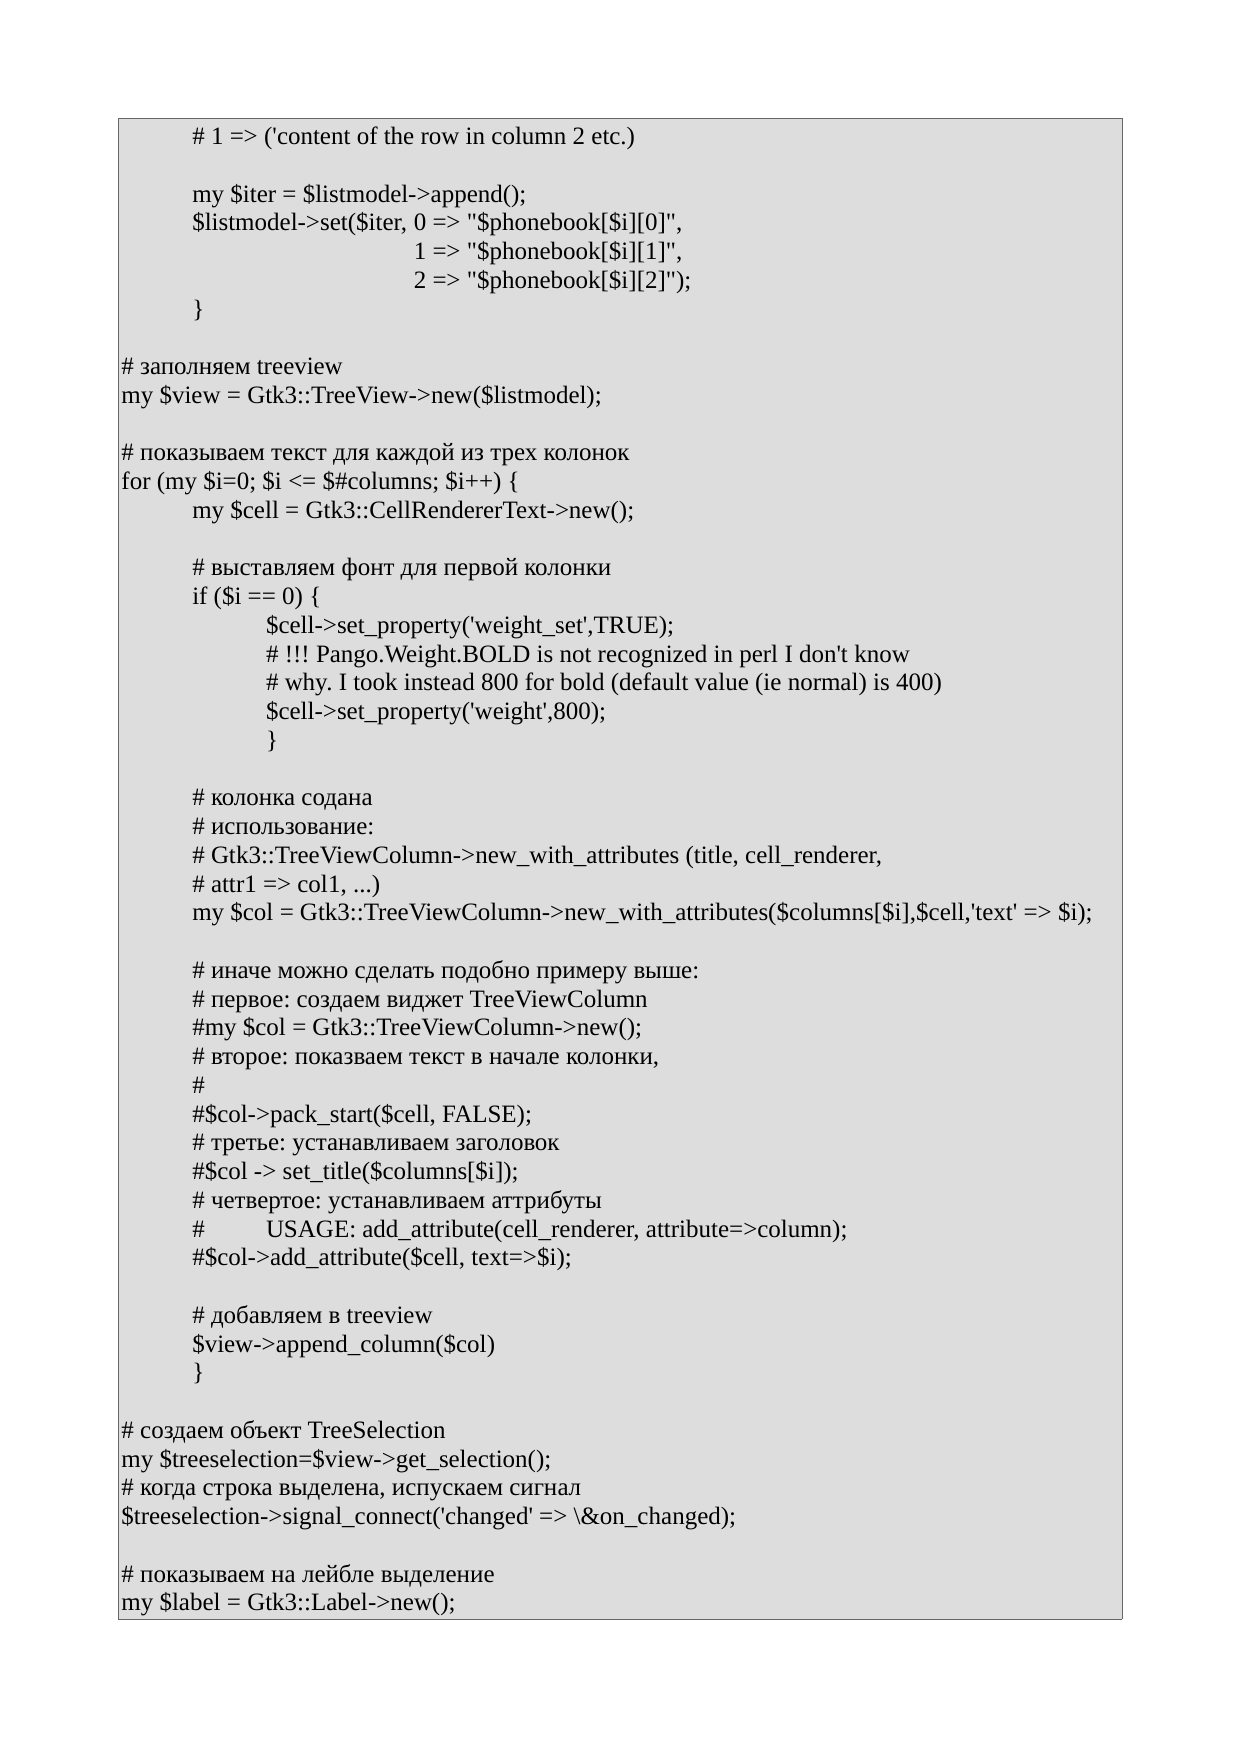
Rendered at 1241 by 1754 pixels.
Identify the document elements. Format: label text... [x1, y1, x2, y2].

text # добавляем в treeview [119, 1297, 1122, 1326]
text # создаем объект TreeSelection [119, 1412, 1122, 1441]
text } [119, 291, 1122, 319]
text # заполняем treeview [119, 348, 1122, 377]
text # why. I took instead 800 for bold (default value (ie normal) is 400) [119, 664, 1122, 693]
text # Gtk3::TreeViewColumn->new_with_attributes (title, cell_renderer, [119, 837, 1122, 866]
text $cell->set_property('weight_set',TRUE); [119, 607, 1122, 636]
text $listmodel->set($iter, 0 => "$phonebook[$i][0]", [119, 204, 1122, 233]
text # выставляем фонт для первой колонки [119, 549, 1122, 578]
text # первое: создаем виджет TreeViewColumn [119, 981, 1122, 1009]
text #my $col = Gtk3::TreeViewColumn->new(); [119, 1009, 1122, 1038]
text #$col->pack_start($cell, FALSE); [119, 1096, 1122, 1124]
text my $view = Gtk3::TreeView->new($listmodel); [119, 377, 1122, 406]
text # USAGE: add_attribute(cell_renderer, attribute=>column); [119, 1211, 1122, 1239]
text # attr1 => col1, ...) [119, 866, 1122, 894]
text $treeselection->signal_connect('changed' => \&on_changed); [119, 1498, 1122, 1527]
text $view->append_column($col) [119, 1326, 1122, 1354]
text my $iter = $listmodel->append(); [119, 176, 1122, 204]
text # иначе можно сделать подобно примеру выше: [119, 952, 1122, 981]
text # !!! Pango.Weight.BOLD is not recognized in perl I don't know [119, 636, 1122, 664]
text my $treeselection=$view->get_selection(); [119, 1441, 1122, 1469]
text # когда строка выделена, испускаем сигнал [119, 1469, 1122, 1498]
text # [119, 1067, 1122, 1096]
text my $label = Gtk3::Label->new(); [119, 1584, 1122, 1619]
text my $col = Gtk3::TreeViewColumn->new_with_attributes($columns[$i],$cell,'text' => $i); [119, 894, 1122, 923]
text # третье: устанавливаем заголовок [119, 1124, 1122, 1153]
text # колонка содана [119, 779, 1122, 808]
text for (my $i=0; $i <= $#columns; $i++) { [119, 463, 1122, 492]
text } [119, 1354, 1122, 1383]
text #$col -> set_title($columns[$i]); [119, 1153, 1122, 1182]
text $cell->set_property('weight',800); [119, 693, 1122, 722]
text # показываем на лейбле выделение [119, 1556, 1122, 1584]
text # 1 => ('content of the row in column 2 etc.) [119, 119, 1122, 147]
text if ($i == 0) { [119, 578, 1122, 607]
text # использование: [119, 808, 1122, 837]
text # четвертое: устанавливаем аттрибуты [119, 1182, 1122, 1211]
text my $cell = Gtk3::CellRendererText->new(); [119, 492, 1122, 521]
text # второе: показваем текст в начале колонки, [119, 1038, 1122, 1067]
text 1 => "$phonebook[$i][1]", [119, 233, 1122, 262]
text # показываем текст для каждой из трех колонок [119, 434, 1122, 463]
text #$col->add_attribute($cell, text=>$i); [119, 1239, 1122, 1268]
text 2 => "$phonebook[$i][2]"); [119, 262, 1122, 291]
text } [119, 722, 1122, 751]
